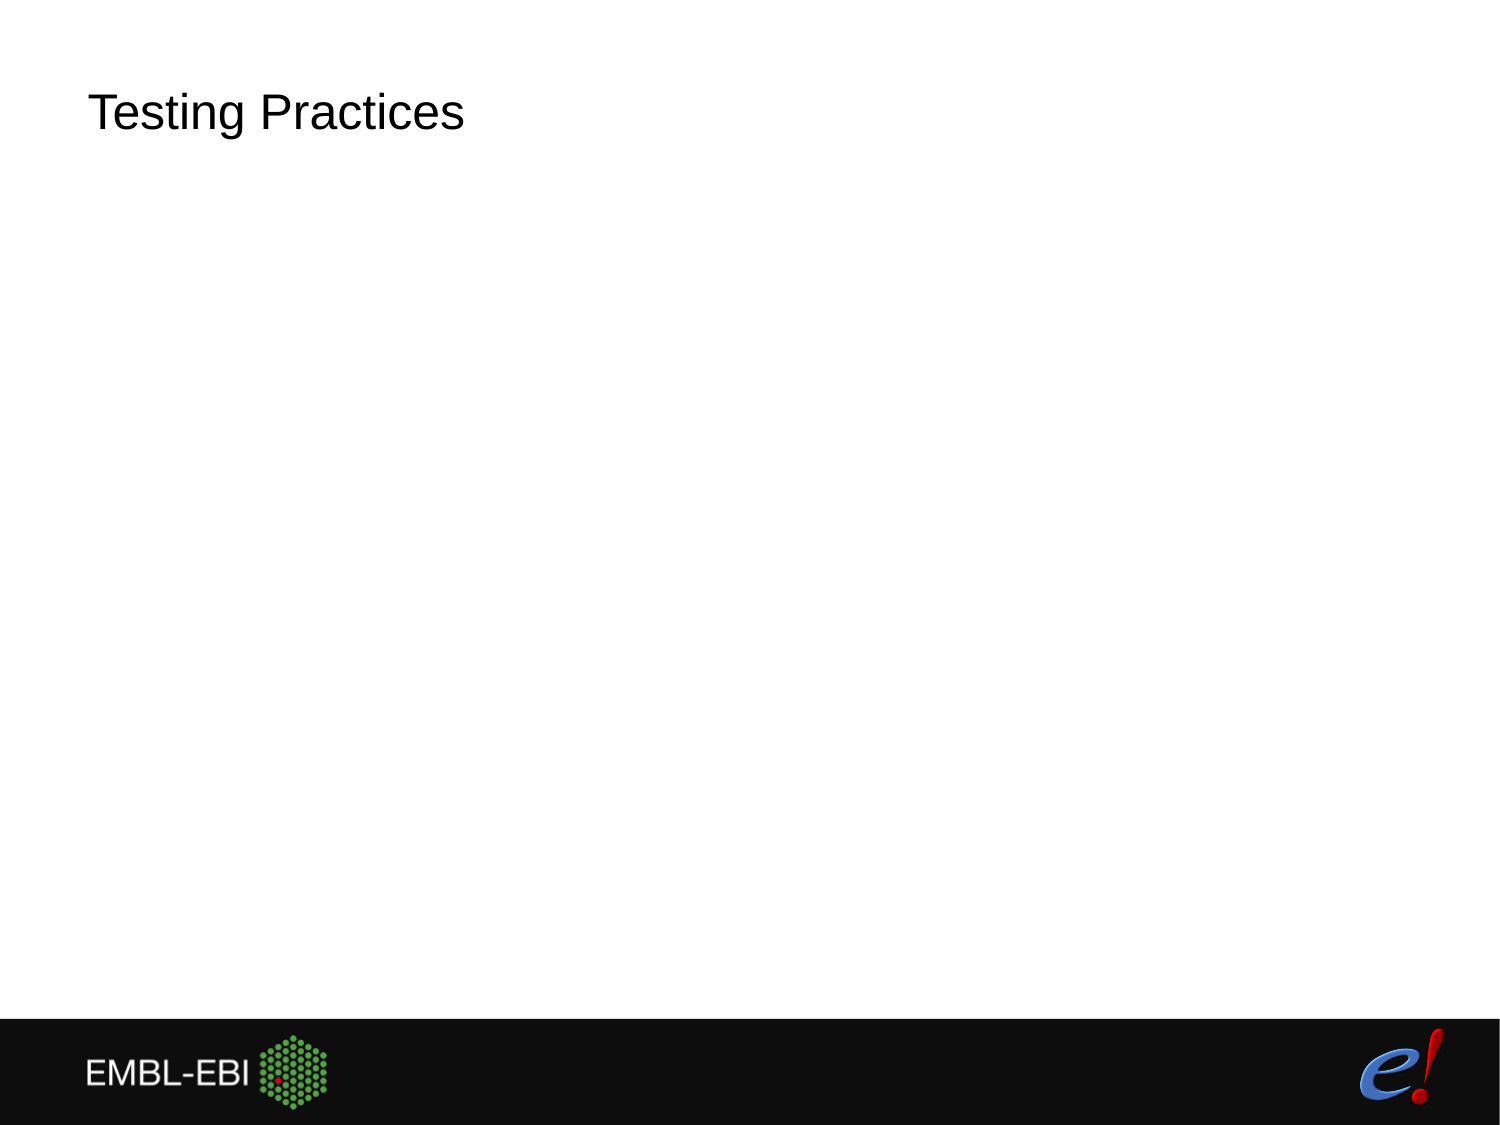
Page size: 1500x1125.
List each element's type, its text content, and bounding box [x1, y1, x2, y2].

picture [1357, 1026, 1448, 1112]
title Testing Practices [87, 50, 1425, 175]
picture [87, 1035, 327, 1110]
